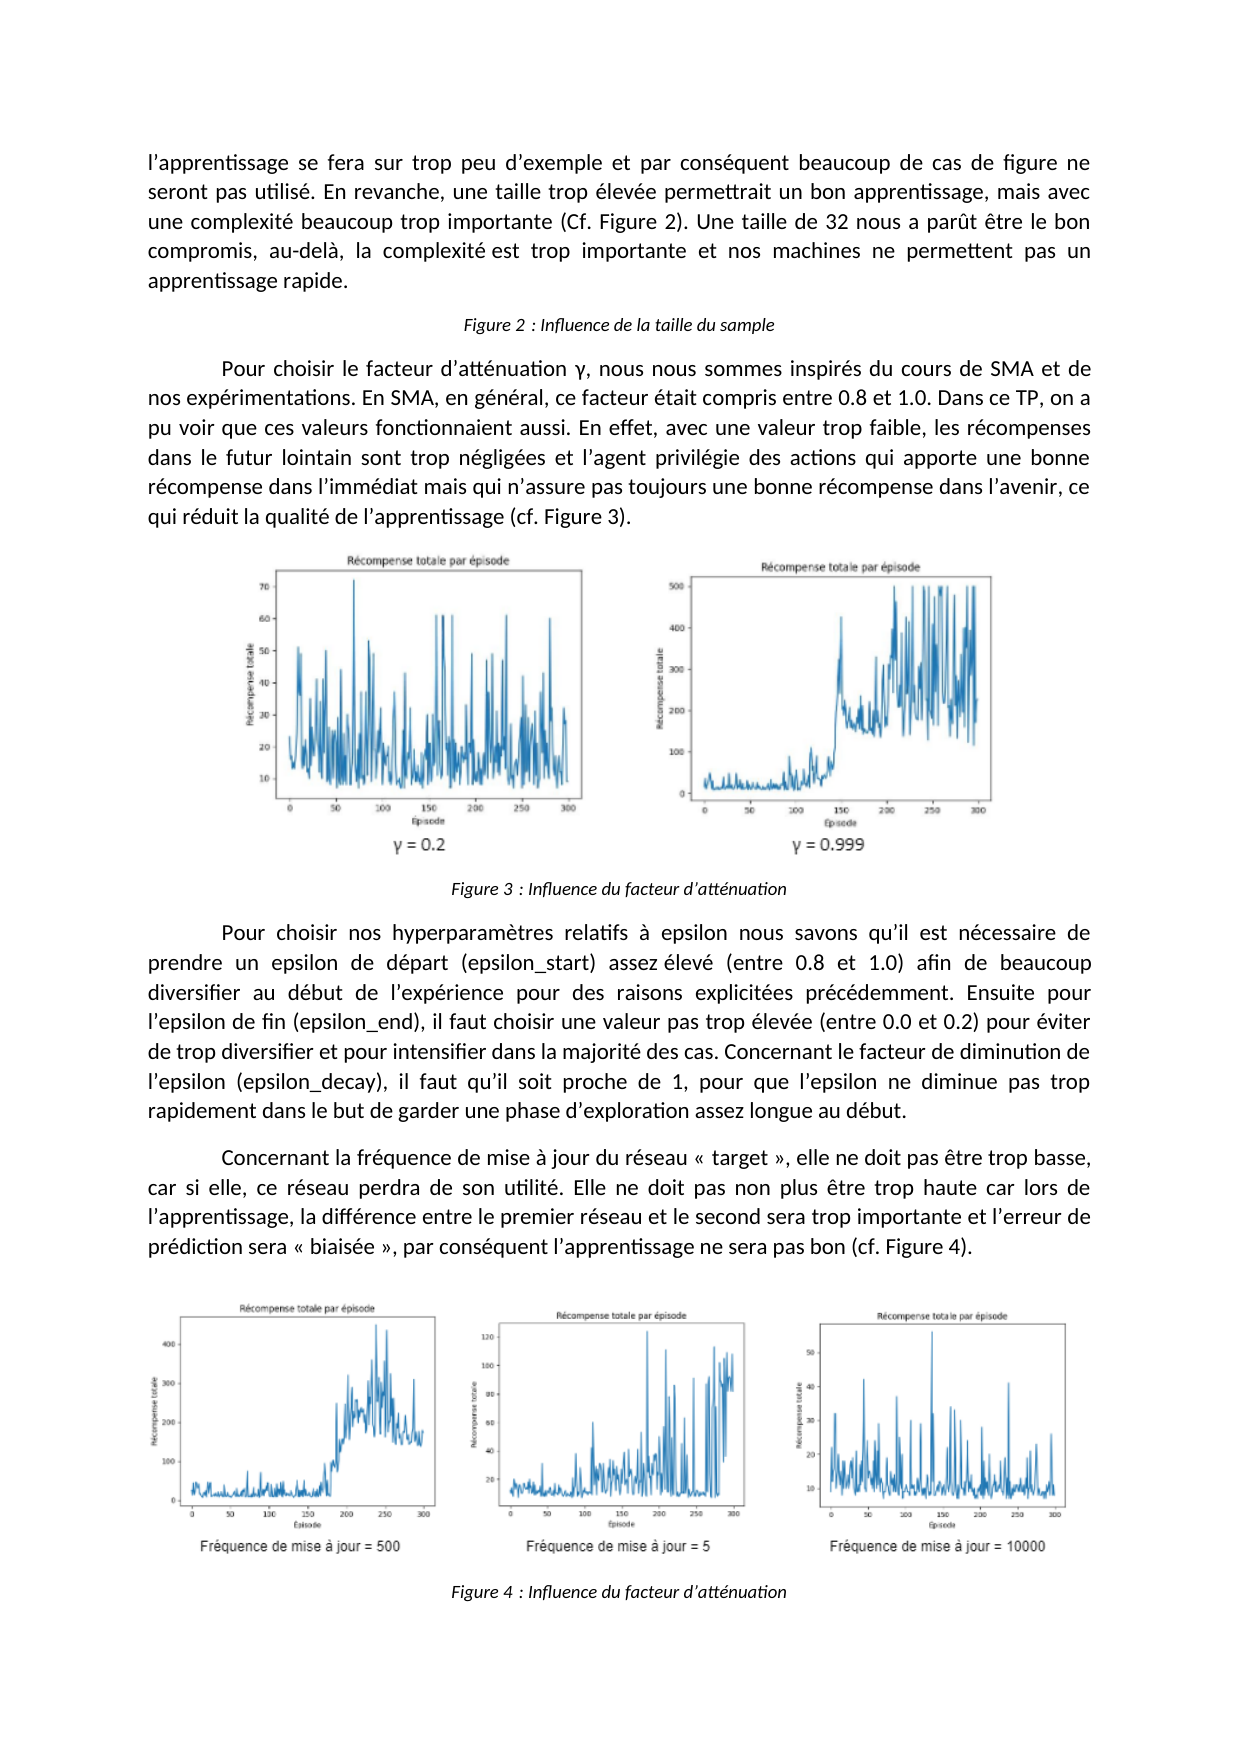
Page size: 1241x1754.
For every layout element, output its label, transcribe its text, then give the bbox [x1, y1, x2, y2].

text Pour choisir le facteur d’atténuation γ, nous nous sommes inspirés du cours de SMA et de nos expérimentations. En SMA, en général, ce facteur était compris entre 0.8 et 1.0. Dans ce TP, on a pu voir que ces valeurs fonctionnaient aussi. En effet, avec une valeur trop faible, les récompenses dans le futur lointain sont trop négligées et l’agent privilégie des actions qui apporte une bonne récompense dans l’immédiat mais qui n’assure pas toujours une bonne récompense dans l’avenir, ce qui réduit la qualité de l’apprentissage (cf. Figure 3). [148, 354, 1093, 530]
text l’apprentissage se fera sur trop peu d’exemple et par conséquent beaucoup de cas de figure ne seront pas utilisé. En revanche, une taille trop élevée permettrait un bon apprentissage, mais avec une complexité beaucoup trop importante (Cf. Figure 2). Une taille de 32 nous a parût être le bon compromis, au-delà, la complexité est trop importante et nos machines ne permettent pas un apprentissage rapide. [148, 148, 1093, 294]
text Concernant la fréquence de mise à jour du réseau « target », elle ne doit pas être trop basse, car si elle, ce réseau perdra de son utilité. Elle ne doit pas non plus être trop haute car lors de l’apprentissage, la différence entre le premier réseau et le second sera trop importante et l’erreur de prédiction sera « biaisée », par conséquent l’apprentissage ne sera pas bon (cf. Figure 4). [148, 1143, 1093, 1260]
text Figure 3 : Influence du facteur d’atténuation [148, 877, 1093, 900]
text Figure 2 : Influence de la taille du sample [148, 313, 1093, 336]
text Figure 4 : Influence du facteur d’atténuation [148, 1580, 1093, 1603]
text Pour choisir nos hyperparamètres relatifs à epsilon nous savons qu’il est nécessaire de prendre un epsilon de départ (epsilon_start) assez élevé (entre 0.8 et 1.0) afin de beaucoup diversifier au début de l’expérience pour des raisons explicitées précédemment. Ensuite pour l’epsilon de fin (epsilon_end), il faut choisir une valeur pas trop élevée (entre 0.0 et 0.2) pour éviter de trop diversifier et pour intensifier dans la majorité des cas. Concernant le facteur de diminution de l’epsilon (epsilon_decay), il faut qu’il soit proche de 1, pour que l’epsilon ne diminue pas trop rapidement dans le but de garder une phase d’exploration assez longue au début. [148, 918, 1093, 1124]
